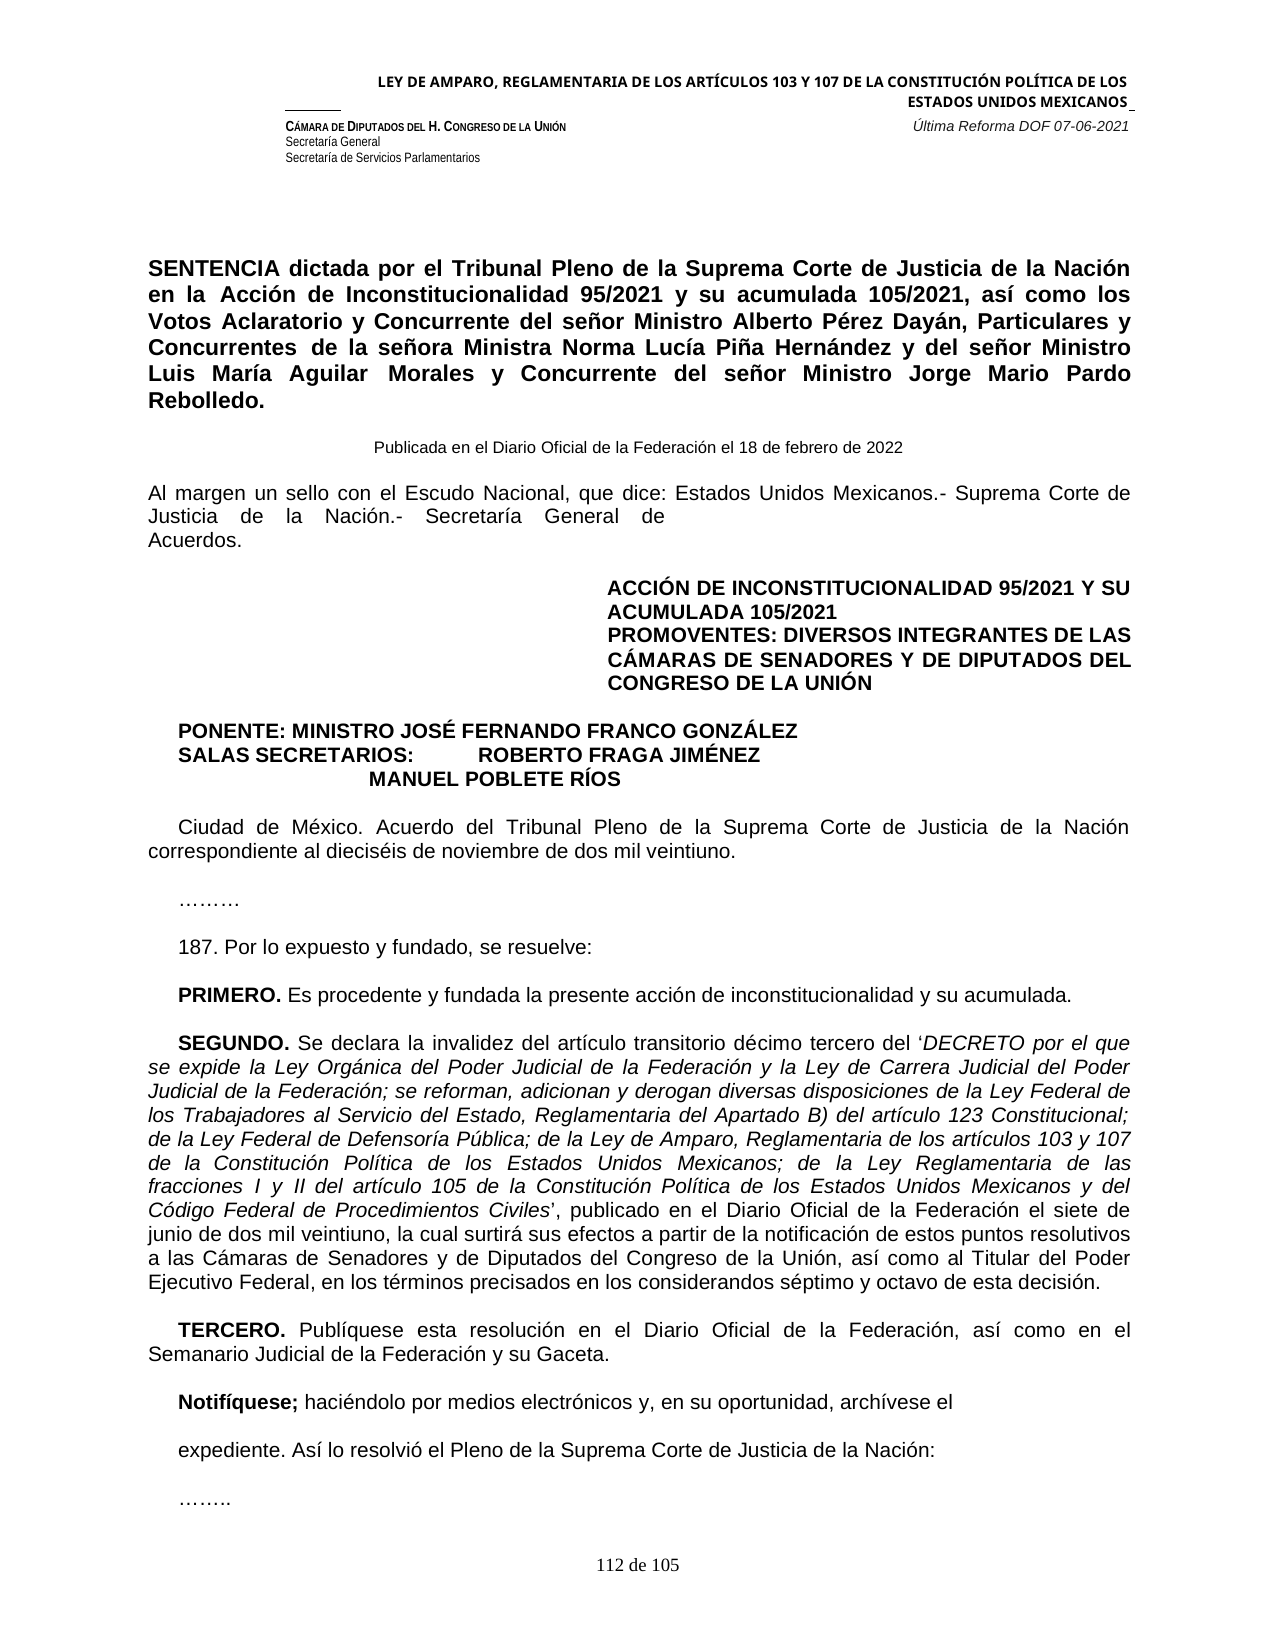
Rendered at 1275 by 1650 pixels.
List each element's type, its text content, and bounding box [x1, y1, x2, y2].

text ACCIÓN DE INCONSTITUCIONALIDAD 95/2021 Y SU ACUMULADA 105/2021 [607, 576, 1131, 624]
text Justicia de la Nación.- Secretaría General de Acuerdos. [148, 505, 665, 552]
text Publicada en el Diario Oficial de la Federación el 18 de febrero de 2022 [373, 437, 1148, 457]
text MANUEL POBLETE RÍOS [368, 767, 1148, 791]
text Ciudad de México. Acuerdo del Tribunal Pleno de la Suprema Corte de Justicia de la Nación correspondiente al dieciséis de noviembre de dos mil veintiuno. [148, 815, 1130, 863]
text PRIMERO. Es procedente y fundada la presente acción de inconstitucionalidad y su acumulada. [178, 982, 1148, 1006]
text PROMOVENTES: DIVERSOS INTEGRANTES DE LAS CÁMARAS DE SENADORES Y DE DIPUTADOS DEL CONGRESO DE LA UNIÓN [607, 624, 1131, 695]
text …….. [178, 1486, 1148, 1510]
text SEGUNDO. Se declara la invalidez del artículo transitorio décimo tercero del ‘DECRETO por el que se expide la Ley Orgánica del Poder Judicial de la Federación y la Ley de Carrera Judicial del Poder Judicial de la Federación; se reforman, adicionan y derogan diversas disposiciones de la Ley Federal de los Trabajadores al Servicio del Estado, Reglamentaria del Apartado B) del artículo 123 Constitucional; de la Ley Federal de Defensoría Pública; de la Ley de Amparo, Reglamentaria de los artículos 103 y 107 de la Constitución Política de los Estados Unidos Mexicanos; de la Ley Reglamentaria de las fracciones I y II del artículo 105 de la Constitución Política de los Estados Unidos Mexicanos y del Código Federal de Procedimientos Civiles’, publicado en el Diario Oficial de la Federación el siete de junio de dos mil veintiuno, la cual surtirá sus efectos a partir de la notificación de estos puntos resolutivos a las Cámaras de Senadores y de Diputados del Congreso de la Unión, así como al Titular del Poder Ejecutivo Federal, en los términos precisados en los considerandos séptimo y octavo de esta decisión. [148, 1031, 1131, 1294]
text Semanario Judicial de la Federación y su Gaceta. [148, 1342, 610, 1366]
text 187. Por lo expuesto y fundado, se resuelve: [178, 935, 1148, 959]
text PONENTE: MINISTRO JOSÉ FERNANDO FRANCO GONZÁLEZ SALAS SECRETARIOS: ROBERTO FRAGA JIMÉNEZ [178, 719, 873, 767]
text Al margen un sello con el Escudo Nacional, que dice: Estados Unidos Mexicanos.- Suprema Corte de [148, 481, 1131, 505]
text Notifíquese; haciéndolo por medios electrónicos y, en su oportunidad, archívese el expediente. Así lo resolvió el Pleno de la Suprema Corte de Justicia de la Nación: [178, 1390, 1066, 1462]
text ……… [178, 887, 1148, 911]
text TERCERO. Publíquese esta resolución en el Diario Oficial de la Federación, así como en el [178, 1318, 1148, 1342]
text SENTENCIA dictada por el Tribunal Pleno de la Suprema Corte de Justicia de la Nación en la Acción de Inconstitucionalidad 95/2021 y su acumulada 105/2021, así como los Votos Aclaratorio y Concurrente del señor Ministro Alberto Pérez Dayán, Particulares y Concurrentes de la señora Ministra Norma Lucía Piña Hernández y del señor Ministro Luis María Aguilar Morales y Concurrente del señor Ministro Jorge Mario Pardo Rebolledo. [148, 255, 1131, 413]
